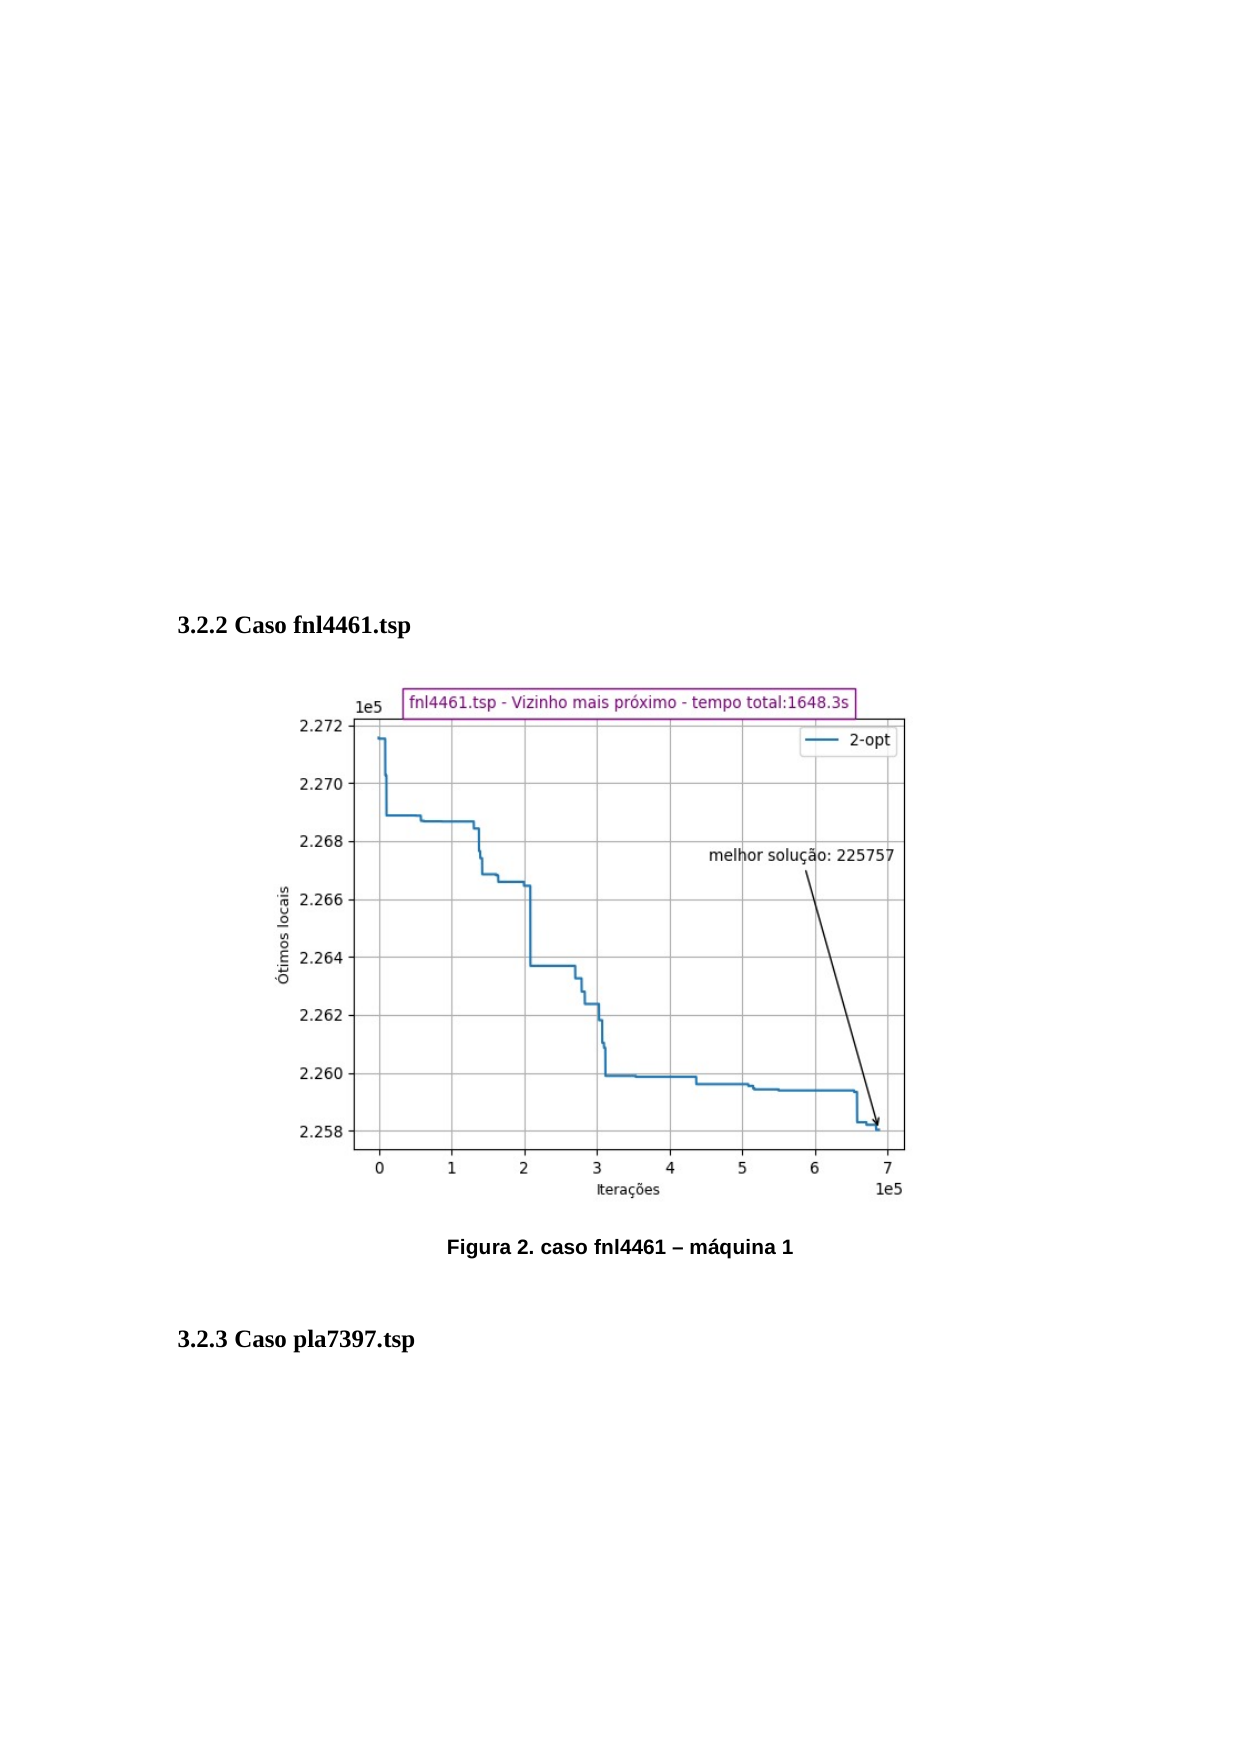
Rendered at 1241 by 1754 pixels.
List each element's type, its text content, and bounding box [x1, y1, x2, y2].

text 3.2.3 Caso pla7397.tsp [177, 1324, 1063, 1353]
text Figura 2. caso fnl4461 – máquina 1 [224, 1236, 1016, 1259]
text 3.2.2 Caso fnl4461.tsp [177, 611, 1063, 639]
picture [265, 651, 975, 1211]
